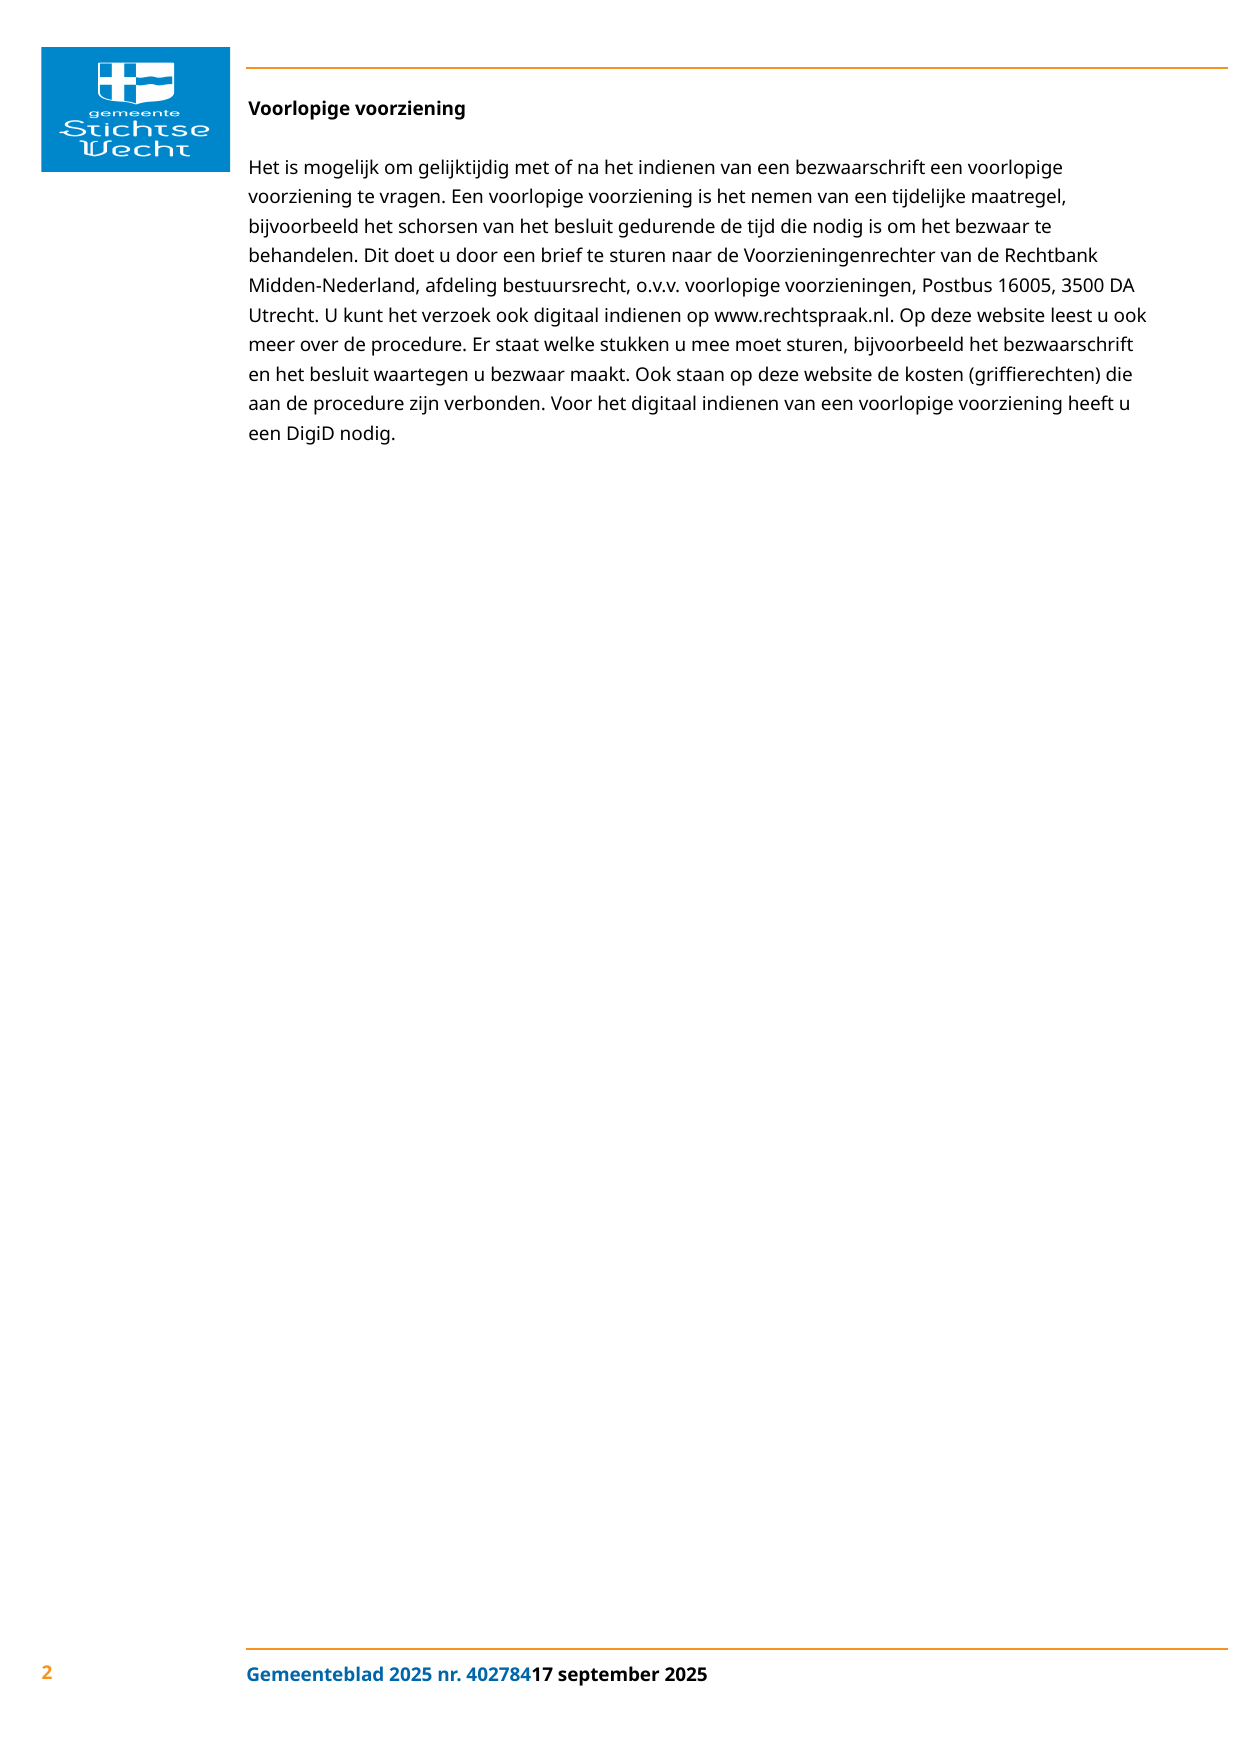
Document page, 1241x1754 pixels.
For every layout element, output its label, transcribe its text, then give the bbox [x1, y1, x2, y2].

text Voorlopige voorziening [248, 95, 1152, 121]
picture [99, 63, 135, 101]
picture [137, 63, 174, 103]
text Het is mogelijk om gelijktijdig met of na het indienen van een bezwaarschrift een voorlopige voorziening te vragen. Een voorlopige voorziening is het nemen van een tijdelijke maatregel, bijvoorbeeld het schorsen van het besluit gedurende de tijd die nodig is om het bezwaar te behandelen. Dit doet u door een brief te sturen naar de Voorzieningenrechter van de Rechtbank Midden-Nederland, afdeling bestuursrecht, o.v.v. voorlopige voorzieningen, Postbus 16005, 3500 DA Utrecht. U kunt het verzoek ook digitaal indienen op www.rechtspraak.nl. Op deze website leest u ook meer over de procedure. Er staat welke stukken u mee moet sturen, bijvoorbeeld het bezwaarschrift en het besluit waartegen u bezwaar maakt. Ook staan op deze website de kosten (griffierechten) die aan de procedure zijn verbonden. Voor het digitaal indienen van een voorlopige voorziening heeft u een DigiD nodig. [248, 154, 1152, 446]
